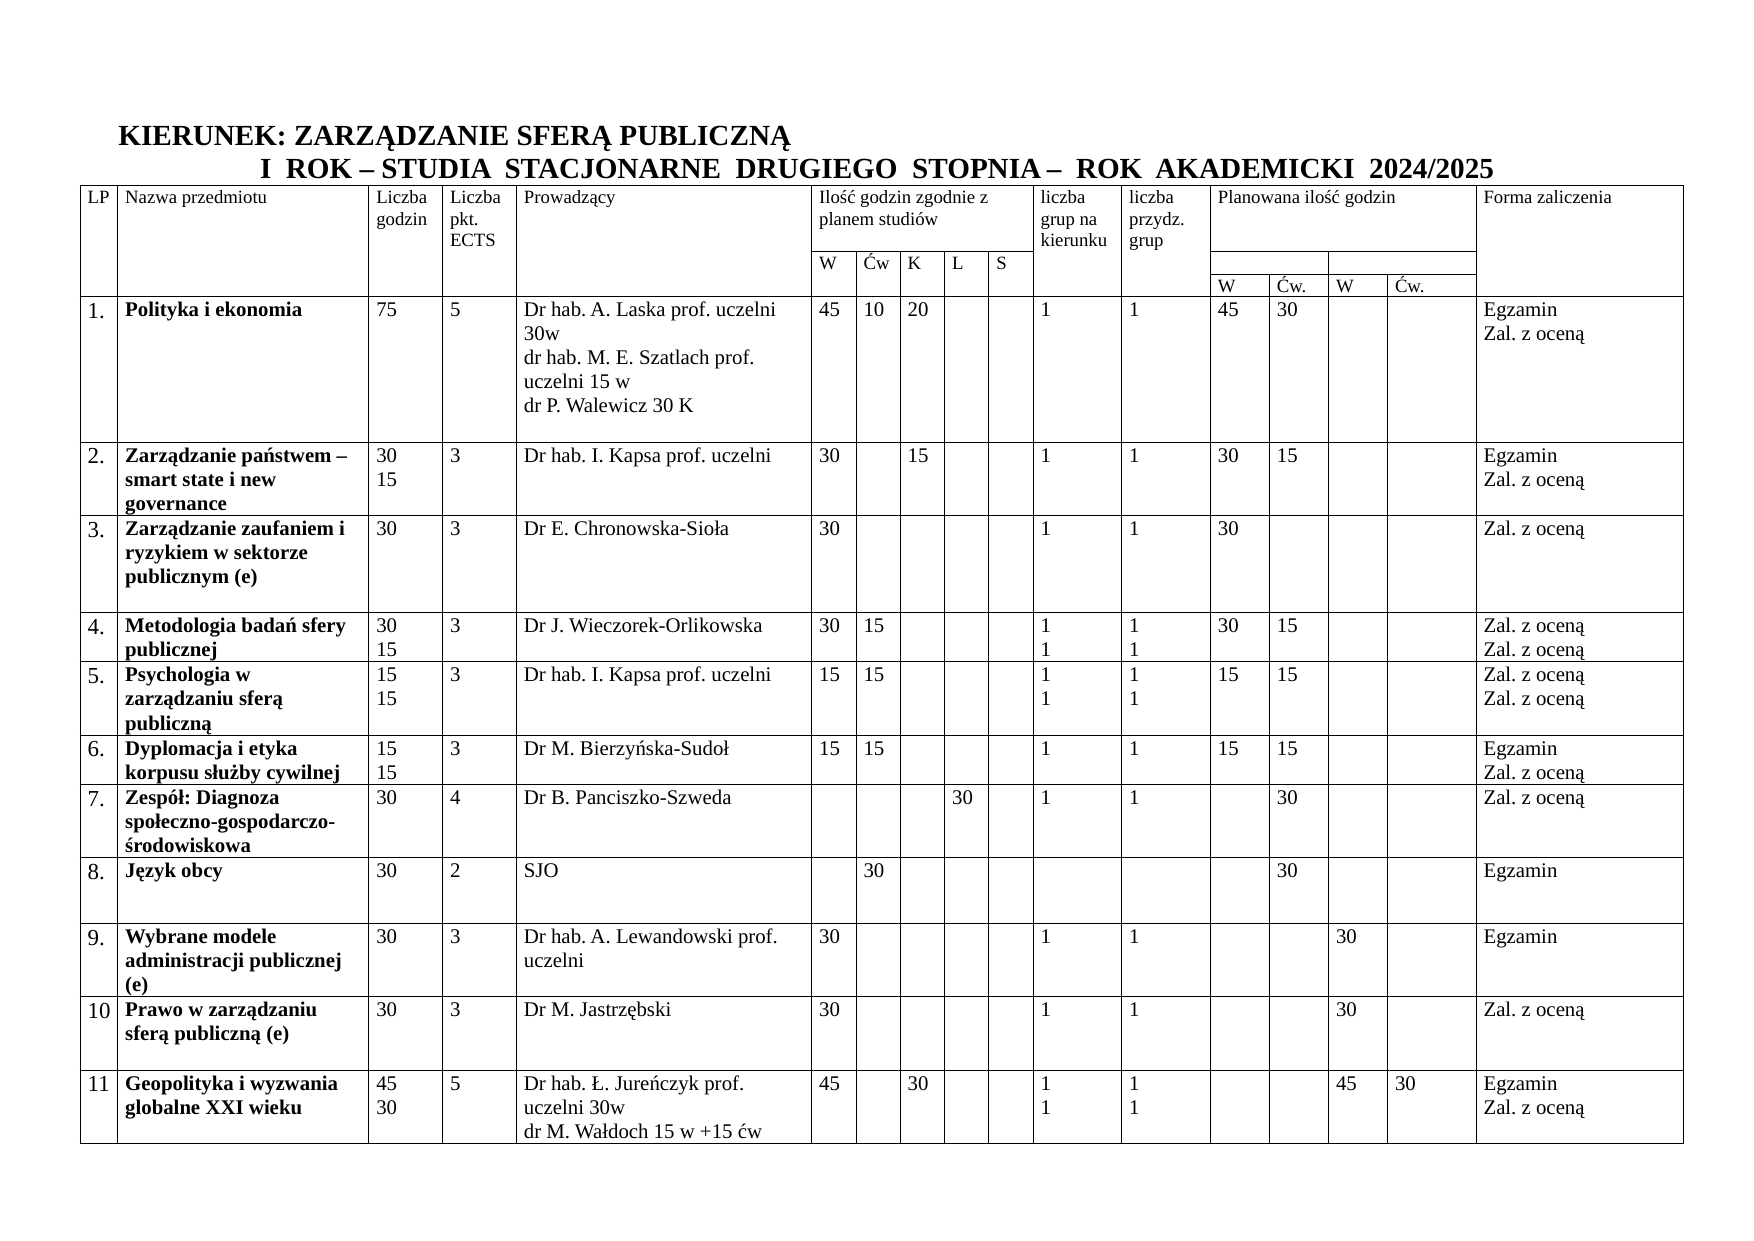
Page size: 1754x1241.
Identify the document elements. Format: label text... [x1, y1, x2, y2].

table_cell 30 [812, 924, 856, 996]
table_cell Egzamin [1477, 924, 1683, 996]
table_cell [1270, 1071, 1328, 1143]
table_cell [1211, 252, 1328, 273]
table_cell 15 [857, 662, 900, 734]
table_cell 1 [1034, 924, 1121, 996]
table_cell [1388, 516, 1476, 612]
table_cell 8. [81, 858, 117, 923]
table_cell [1388, 997, 1476, 1069]
table_cell [945, 736, 988, 784]
table_cell [1329, 297, 1387, 442]
table_cell [1388, 785, 1476, 857]
table_cell [1329, 858, 1387, 923]
table_cell Geopolityka i wyzwania globalne XXI wieku [118, 1071, 368, 1143]
table_header liczba przydz. grup [1122, 186, 1210, 296]
table_header Liczba godzin [369, 186, 442, 296]
table_cell 45 30 [369, 1071, 442, 1143]
table_header liczba grup na kierunku [1034, 186, 1121, 296]
table_cell Metodologia badań sfery publicznej [118, 613, 368, 661]
table_cell 2. [81, 443, 117, 515]
table_cell [945, 443, 988, 515]
table_cell Dr hab. I. Kapsa prof. uczelni [517, 662, 811, 734]
table_cell [1388, 858, 1476, 923]
table_cell 30 [369, 997, 442, 1069]
table_cell 45 [812, 297, 856, 442]
table_cell 30 [945, 785, 988, 857]
table_cell Wybrane modele administracji publicznej (e) [118, 924, 368, 996]
table_header Forma zaliczenia [1477, 186, 1683, 296]
table_cell Zal. z oceną [1477, 516, 1683, 612]
table_cell Dr hab. I. Kapsa prof. uczelni [517, 443, 811, 515]
table_cell 6. [81, 736, 117, 784]
table_cell [857, 1071, 900, 1143]
table_cell [1211, 785, 1269, 857]
table_cell 15 [901, 443, 944, 515]
table_cell 9. [81, 924, 117, 996]
table_cell 5 [443, 1071, 516, 1143]
table_cell 30 [369, 785, 442, 857]
table_cell 30 [1270, 785, 1328, 857]
table_cell 30 [901, 1071, 944, 1143]
table_cell 3 [443, 516, 516, 612]
table_cell [1388, 736, 1476, 784]
table_cell 30 [1211, 613, 1269, 661]
table_cell 30 15 [369, 443, 442, 515]
table_cell [1329, 252, 1476, 273]
table_header Planowana ilość godzin [1211, 186, 1476, 251]
table_cell 5. [81, 662, 117, 734]
table_cell 30 [812, 516, 856, 612]
table_cell 7. [81, 785, 117, 857]
table_cell 3 [443, 924, 516, 996]
table_header Prowadzący [517, 186, 811, 296]
table_cell [1388, 297, 1476, 442]
table_cell 1 1 [1122, 662, 1210, 734]
table_cell 30 15 [369, 613, 442, 661]
table_cell Zarządzanie państwem – smart state i new governance [118, 443, 368, 515]
table_cell 30 [1329, 924, 1387, 996]
table_cell 15 [1270, 736, 1328, 784]
table_cell [901, 997, 944, 1069]
table_cell 75 [369, 297, 442, 442]
table_cell [901, 924, 944, 996]
subtitle KIERUNEK: ZARZĄDZANIE SFERĄ PUBLICZNĄ [118, 118, 1636, 152]
table_cell 5 [443, 297, 516, 442]
table_cell Zal. z oceną [1477, 785, 1683, 857]
table_cell [901, 785, 944, 857]
table_cell 15 [812, 736, 856, 784]
table_cell Dr B. Panciszko-Szweda [517, 785, 811, 857]
table_cell SJO [517, 858, 811, 923]
table_cell 30 [1388, 1071, 1476, 1143]
table_cell [945, 516, 988, 612]
table_cell 1 [1034, 297, 1121, 442]
table_cell Egzamin Zal. z oceną [1477, 443, 1683, 515]
table_cell Zal. z oceną Zal. z oceną [1477, 662, 1683, 734]
table_cell Zespół: Diagnoza społeczno-gospodarczo-środowiskowa [118, 785, 368, 857]
table_cell K [901, 252, 944, 296]
table_cell 30 [1211, 443, 1269, 515]
table_cell 45 [812, 1071, 856, 1143]
table_cell [945, 924, 988, 996]
table_cell [857, 443, 900, 515]
table_cell Dr J. Wieczorek-Orlikowska [517, 613, 811, 661]
table_cell [1388, 443, 1476, 515]
table_cell 4 [443, 785, 516, 857]
table_cell [945, 858, 988, 923]
table_cell [1329, 443, 1387, 515]
table_cell 30 [1329, 997, 1387, 1069]
table_cell Dr hab. Ł. Jureńczyk prof. uczelni 30w dr M. Wałdoch 15 w +15 ćw [517, 1071, 811, 1143]
table_cell Prawo w zarządzaniu sferą publiczną (e) [118, 997, 368, 1069]
table_cell 1 [1122, 297, 1210, 442]
table_cell [945, 997, 988, 1069]
table_cell 1 [1122, 785, 1210, 857]
table_cell 1 1 [1122, 613, 1210, 661]
table_cell [1034, 858, 1121, 923]
table_cell [857, 997, 900, 1069]
table_cell 1 [1034, 997, 1121, 1069]
table_cell Język obcy [118, 858, 368, 923]
table_cell 1 1 [1034, 1071, 1121, 1143]
table_cell 1 [1034, 443, 1121, 515]
table_cell 1 1 [1034, 613, 1121, 661]
table_cell [1270, 997, 1328, 1069]
table_cell [1329, 785, 1387, 857]
table_cell Ćw. [1388, 275, 1476, 296]
table_cell 1 1 [1122, 1071, 1210, 1143]
table_cell [989, 1071, 1033, 1143]
table_cell 3 [443, 997, 516, 1069]
table_cell Ćw. [1270, 275, 1328, 296]
table_cell [989, 858, 1033, 923]
table_cell [901, 516, 944, 612]
table_cell 30 [812, 997, 856, 1069]
table_cell 1 [1122, 516, 1210, 612]
table_cell [1211, 858, 1269, 923]
table_cell [812, 858, 856, 923]
table_header Nazwa przedmiotu [118, 186, 368, 296]
table_cell 15 [857, 736, 900, 784]
table_cell 1 [1122, 997, 1210, 1069]
table_cell [1388, 924, 1476, 996]
table_cell 3 [443, 662, 516, 734]
table_cell 30 [812, 443, 856, 515]
table_cell Dr hab. A. Laska prof. uczelni 30w dr hab. M. E. Szatlach prof. uczelni 15 w dr P. Walewicz 30 K [517, 297, 811, 442]
table_cell [989, 785, 1033, 857]
table_cell [1270, 924, 1328, 996]
table_cell 1 [1122, 443, 1210, 515]
table_cell 30 [1211, 516, 1269, 612]
table_cell 30 [1270, 858, 1328, 923]
table_cell [1329, 613, 1387, 661]
table_cell 11 [81, 1071, 117, 1143]
table_cell Dr M. Bierzyńska-Sudoł [517, 736, 811, 784]
table_cell 45 [1211, 297, 1269, 442]
table_cell [945, 662, 988, 734]
table_cell [901, 858, 944, 923]
table_cell Dr M. Jastrzębski [517, 997, 811, 1069]
table_cell Polityka i ekonomia [118, 297, 368, 442]
table_cell 3 [443, 736, 516, 784]
table_cell [1211, 924, 1269, 996]
table_cell 4. [81, 613, 117, 661]
table_cell Zal. z oceną Zal. z oceną [1477, 613, 1683, 661]
table_cell 15 [1270, 443, 1328, 515]
table_cell 1 1 [1034, 662, 1121, 734]
table_cell 1. [81, 297, 117, 442]
table_cell 30 [812, 613, 856, 661]
table_cell [857, 785, 900, 857]
table_cell [857, 516, 900, 612]
table_cell [989, 443, 1033, 515]
table_cell [945, 297, 988, 442]
subtitle I ROK – STUDIA STACJONARNE DRUGIEGO STOPNIA – ROK AKADEMICKI 2024/2025 [118, 152, 1636, 185]
table_cell 30 [1270, 297, 1328, 442]
table_cell 10 [81, 997, 117, 1069]
table_header LP [81, 186, 117, 296]
table_cell 1 [1034, 516, 1121, 612]
table_header Liczba pkt. ECTS [443, 186, 516, 251]
table_cell 20 [901, 297, 944, 442]
table_cell [443, 274, 516, 296]
table_cell [443, 251, 516, 273]
table_cell 30 [369, 516, 442, 612]
table_cell 15 15 [369, 662, 442, 734]
table_cell 15 [1211, 736, 1269, 784]
table_cell 15 [812, 662, 856, 734]
table_cell Psychologia w zarządzaniu sferą publiczną [118, 662, 368, 734]
table_cell [1329, 516, 1387, 612]
table_cell 30 [369, 924, 442, 996]
table_cell Egzamin [1477, 858, 1683, 923]
table_cell [945, 1071, 988, 1143]
table_cell Zal. z oceną [1477, 997, 1683, 1069]
table_cell Egzamin Zal. z oceną [1477, 297, 1683, 442]
table_cell [901, 736, 944, 784]
table_cell [945, 613, 988, 661]
table_cell 30 [369, 858, 442, 923]
table_cell 3. [81, 516, 117, 612]
table_cell Egzamin Zal. z oceną [1477, 1071, 1683, 1143]
table_cell Dr hab. A. Lewandowski prof. uczelni [517, 924, 811, 996]
table_cell [1270, 516, 1328, 612]
table_cell [1388, 613, 1476, 661]
table_cell L [945, 252, 988, 296]
table_cell [989, 924, 1033, 996]
table_cell [1388, 662, 1476, 734]
table_cell [901, 613, 944, 661]
table_cell [1211, 997, 1269, 1069]
table_cell [989, 736, 1033, 784]
table_cell 1 [1122, 736, 1210, 784]
table_cell Dyplomacja i etyka korpusu służby cywilnej [118, 736, 368, 784]
table_cell 30 [857, 858, 900, 923]
table_cell [1122, 858, 1210, 923]
table_cell W [1211, 275, 1269, 296]
table_cell 10 [857, 297, 900, 442]
table_cell [1329, 662, 1387, 734]
table_cell 15 [1270, 613, 1328, 661]
table_cell 15 [1211, 662, 1269, 734]
table_cell [1211, 1071, 1269, 1143]
table_cell [989, 997, 1033, 1069]
table_cell 15 [857, 613, 900, 661]
table_cell [989, 297, 1033, 442]
table_cell Zarządzanie zaufaniem i ryzykiem w sektorze publicznym (e) [118, 516, 368, 612]
table_cell [989, 516, 1033, 612]
table_cell W [812, 252, 856, 296]
table_cell 45 [1329, 1071, 1387, 1143]
table_cell [857, 924, 900, 996]
table_cell S [989, 252, 1033, 296]
table_cell 1 [1034, 736, 1121, 784]
table_cell 2 [443, 858, 516, 923]
table_cell 1 [1122, 924, 1210, 996]
table_cell Ćw [857, 252, 900, 296]
table_cell 1 [1034, 785, 1121, 857]
table_cell [812, 785, 856, 857]
table_cell 15 15 [369, 736, 442, 784]
table_cell W [1329, 275, 1387, 296]
table_cell Egzamin Zal. z oceną [1477, 736, 1683, 784]
table_cell [1329, 736, 1387, 784]
table_cell [901, 662, 944, 734]
table_cell [989, 613, 1033, 661]
table_cell Dr E. Chronowska-Sioła [517, 516, 811, 612]
table_cell 3 [443, 613, 516, 661]
table_header Ilość godzin zgodnie z planem studiów [812, 186, 1033, 251]
table_cell 3 [443, 443, 516, 515]
table_cell [989, 662, 1033, 734]
table_cell 15 [1270, 662, 1328, 734]
